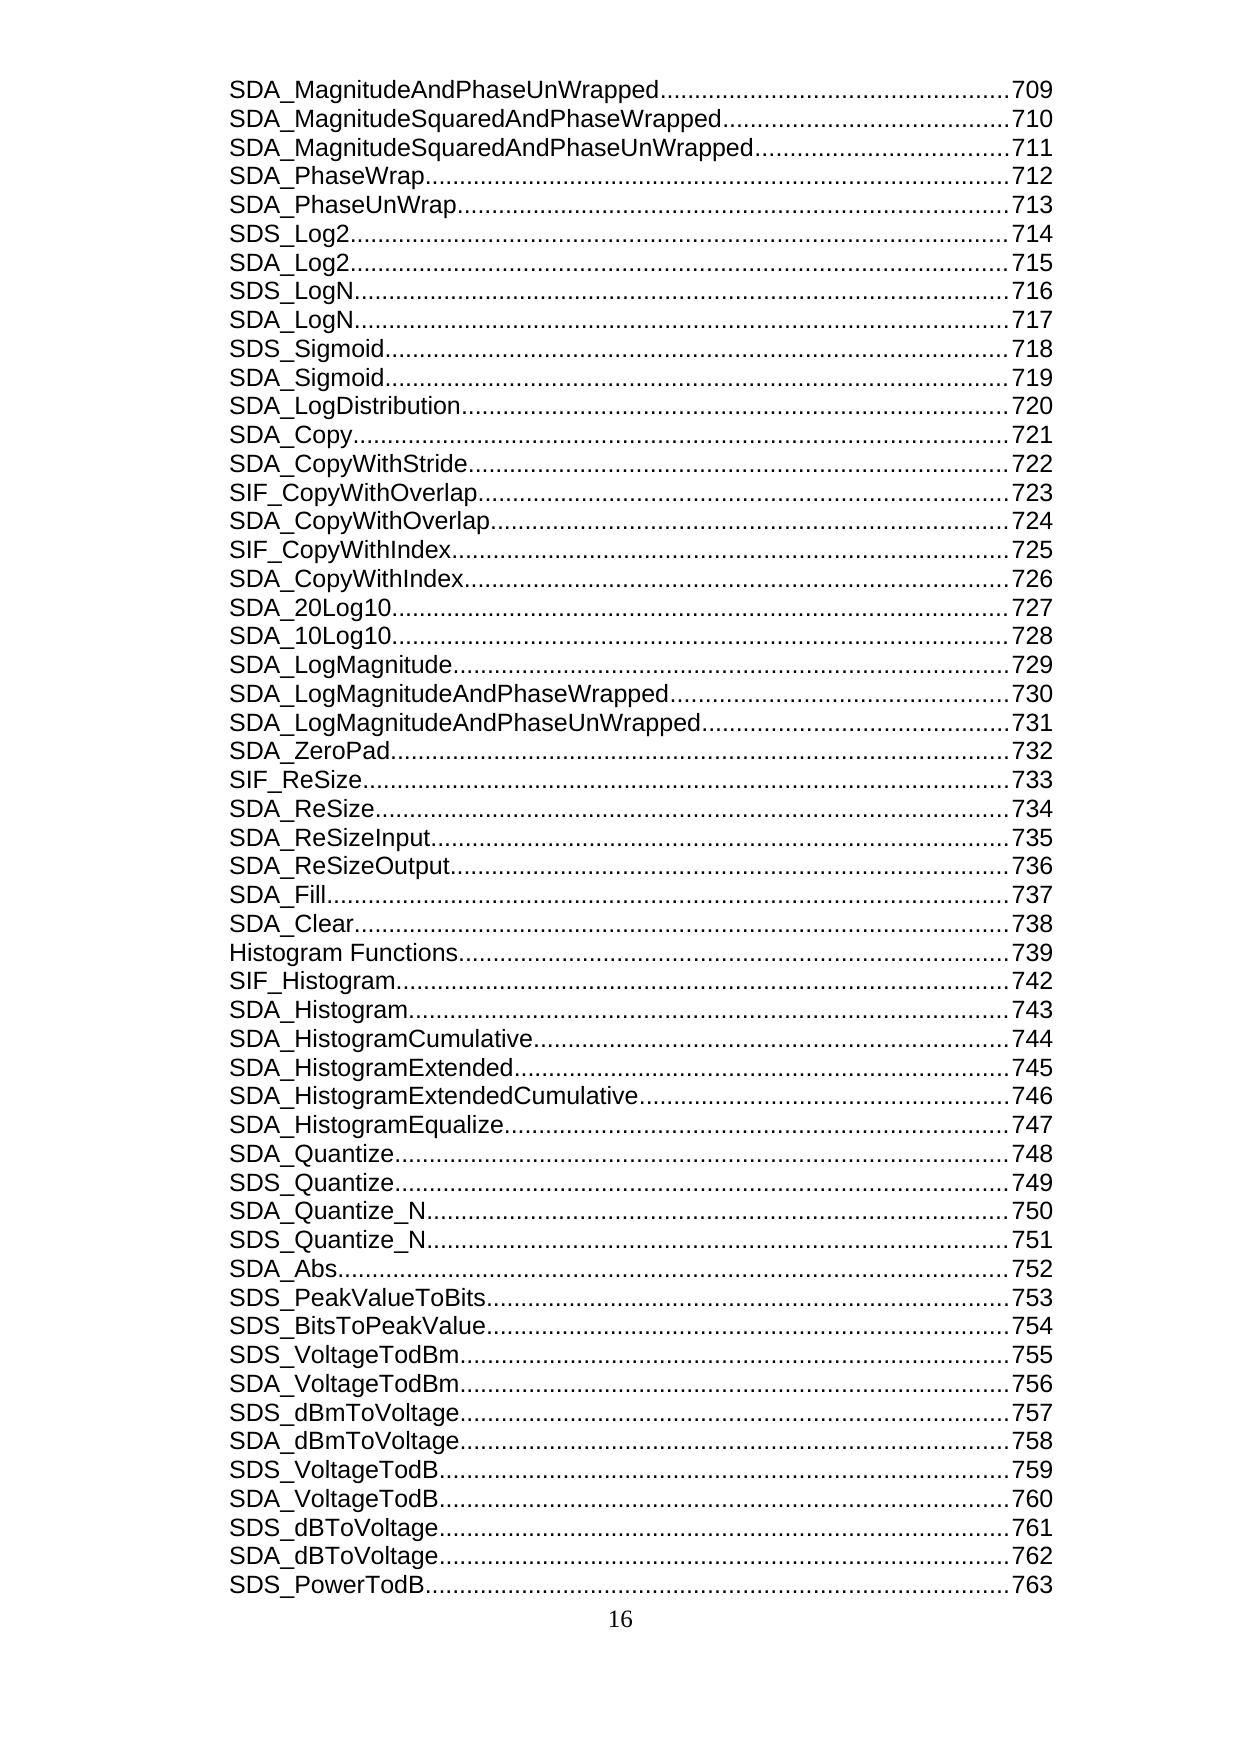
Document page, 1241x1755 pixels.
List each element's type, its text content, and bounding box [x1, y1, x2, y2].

text SDS_LogN 716 [229, 276, 1053, 305]
text SDA_MagnitudeAndPhaseUnWrapped 709 [229, 75, 1053, 104]
text SDA_Clear 738 [229, 909, 1053, 937]
text SDS_Quantize_N 751 [229, 1225, 1053, 1254]
text SIF_CopyWithIndex 725 [229, 535, 1053, 564]
text SDA_LogMagnitudeAndPhaseUnWrapped 731 [229, 707, 1053, 736]
text SDA_PhaseUnWrap 713 [229, 190, 1053, 219]
text SDA_LogMagnitudeAndPhaseWrapped 730 [229, 679, 1053, 707]
text SDA_ZeroPad 732 [229, 736, 1053, 765]
text SDS_Sigmoid 718 [229, 334, 1053, 362]
text SDA_VoltageTodB 760 [229, 1484, 1053, 1512]
text SDA_Sigmoid 719 [229, 362, 1053, 391]
text SDA_CopyWithOverlap 724 [229, 506, 1053, 535]
text SDS_VoltageTodB 759 [229, 1455, 1053, 1484]
text SDA_ReSize 734 [229, 794, 1053, 822]
text SDA_Copy 721 [229, 420, 1053, 449]
text SDA_ReSizeInput 735 [229, 822, 1053, 851]
text SDA_20Log10 727 [229, 592, 1053, 621]
text SDA_MagnitudeSquaredAndPhaseWrapped 710 [229, 104, 1053, 132]
text SDS_Quantize 749 [229, 1167, 1053, 1196]
text SDA_CopyWithIndex 726 [229, 564, 1053, 592]
text SDS_Log2 714 [229, 219, 1053, 247]
text SDA_VoltageTodBm 756 [229, 1369, 1053, 1397]
text SDA_dBToVoltage 762 [229, 1541, 1053, 1570]
text SDA_MagnitudeSquaredAndPhaseUnWrapped 711 [229, 132, 1053, 161]
text SDA_HistogramExtendedCumulative 746 [229, 1081, 1053, 1110]
text SDA_HistogramEqualize 747 [229, 1110, 1053, 1139]
text SDA_10Log10 728 [229, 621, 1053, 650]
text SDA_HistogramCumulative 744 [229, 1024, 1053, 1052]
text SDA_Quantize_N 750 [229, 1196, 1053, 1225]
text SIF_ReSize 733 [229, 765, 1053, 794]
text SIF_Histogram 742 [229, 966, 1053, 995]
text SDA_CopyWithStride 722 [229, 449, 1053, 477]
text SDA_HistogramExtended 745 [229, 1052, 1053, 1081]
text SDS_PowerTodB 763 [229, 1570, 1053, 1599]
text SDS_PeakValueToBits 753 [229, 1282, 1053, 1311]
text SDS_BitsToPeakValue 754 [229, 1311, 1053, 1340]
text SDA_LogDistribution 720 [229, 391, 1053, 420]
text SDA_LogMagnitude 729 [229, 650, 1053, 679]
text SDA_Histogram 743 [229, 995, 1053, 1024]
text SIF_CopyWithOverlap 723 [229, 477, 1053, 506]
text SDA_Quantize 748 [229, 1139, 1053, 1167]
text Histogram Functions 739 [229, 937, 1053, 966]
text SDA_PhaseWrap 712 [229, 161, 1053, 190]
text SDA_Abs 752 [229, 1254, 1053, 1282]
text SDA_ReSizeOutput 736 [229, 851, 1053, 880]
text SDS_dBToVoltage 761 [229, 1512, 1053, 1541]
text SDA_LogN 717 [229, 305, 1053, 334]
text SDA_Fill 737 [229, 880, 1053, 909]
text SDA_dBmToVoltage 758 [229, 1426, 1053, 1455]
text SDS_dBmToVoltage 757 [229, 1397, 1053, 1426]
text SDS_VoltageTodBm 755 [229, 1340, 1053, 1369]
text SDA_Log2 715 [229, 247, 1053, 276]
